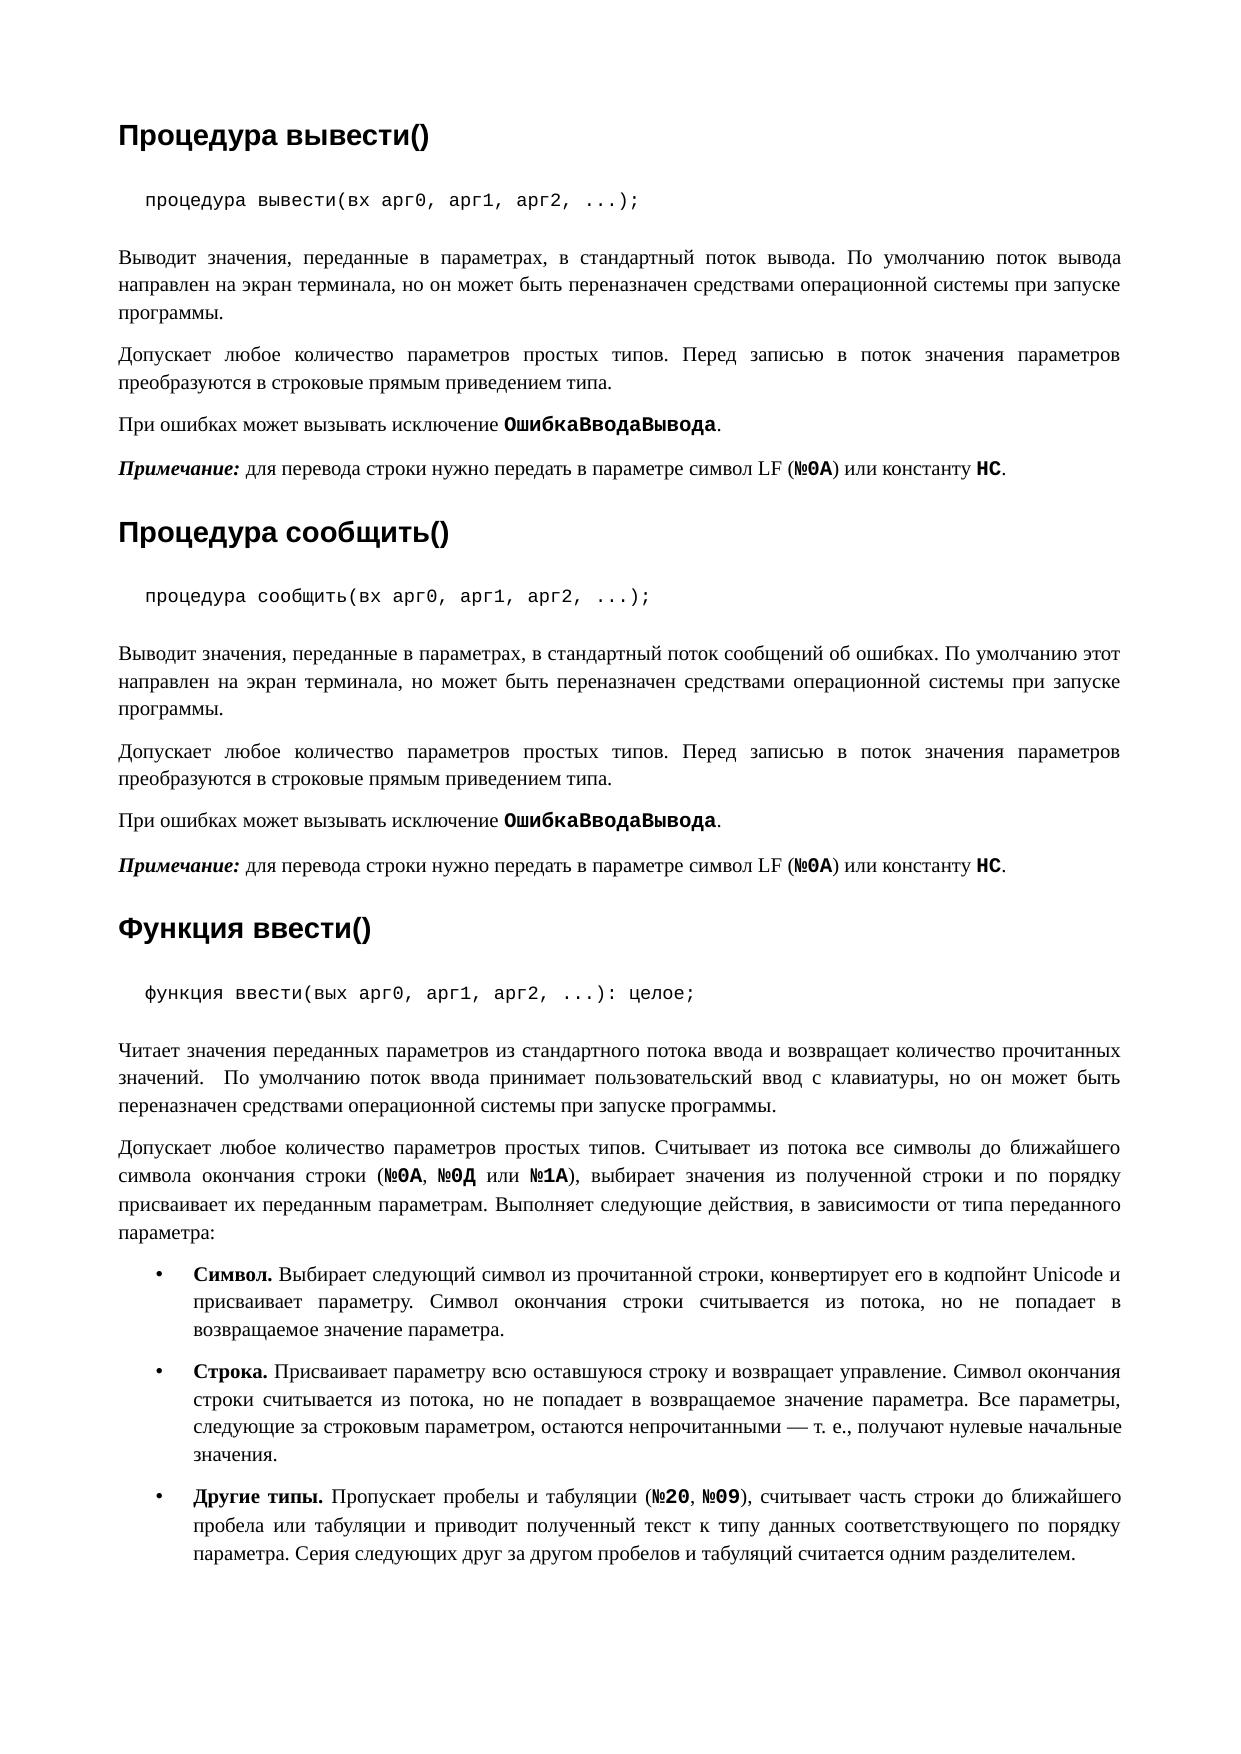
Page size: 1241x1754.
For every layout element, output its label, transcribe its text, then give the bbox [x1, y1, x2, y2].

text процедура сообщить(вх арг0, арг1, арг2, ...); [136, 578, 1104, 617]
list Символ. Выбирает следующий символ из прочитанной строки, конвертирует его в кодпойнт Unicode и присваивает параметру. Символ окончания строки считывается из потока, но не попадает в возвращаемое значение параметра. [156, 1262, 1122, 1341]
text Выводит значения, переданные в параметрах, в стандартный поток вывода. По умолчанию поток вывода направлен на экран терминала, но он может быть переназначен средствами операционной системы при запуске программы. [118, 244, 1122, 324]
text Допускает любое количество параметров простых типов. Перед записью в поток значения параметров преобразуются в строковые прямым приведением типа. [118, 342, 1122, 394]
text Читает значения переданных параметров из стандартного потока ввода и возвращает количество прочитанных значений. По умолчанию поток ввода принимает пользовательский ввод с клавиатуры, но он может быть переназначен средствами операционной системы при запуске программы. [118, 1038, 1122, 1117]
text Допускает любое количество параметров простых типов. Перед записью в поток значения параметров преобразуются в строковые прямым приведением типа. [118, 738, 1122, 790]
subtitle Процедура вывести() [118, 118, 1122, 152]
text При ошибках может вызывать исключение ОшибкаВводаВывода. [118, 412, 1122, 437]
text Выводит значения, переданные в параметрах, в стандартный поток сообщений об ошибках. По умолчанию этот направлен на экран терминала, но может быть переназначен средствами операционной системы при запуске программы. [118, 641, 1122, 720]
subtitle Процедура сообщить() [118, 515, 1122, 548]
text Примечание: для перевода строки нужно передать в параметре символ LF (№0А) или константу НС. [118, 456, 1122, 482]
text функция ввести(вых арг0, арг1, арг2, ...): целое; [136, 975, 1104, 1014]
list Строка. Присваивает параметру всю оставшуюся строку и возвращает управление. Символ окончания строки считывается из потока, но не попадает в возвращаемое значение параметра. Все параметры, следующие за строковым параметром, остаются непрочитанными — т. е., получают нулевые начальные значения. [156, 1359, 1122, 1466]
text Примечание: для перевода строки нужно передать в параметре символ LF (№0А) или константу НС. [118, 852, 1122, 878]
list Другие типы. Пропускает пробелы и табуляции (№20, №09), считывает часть строки до ближайшего пробела или табуляции и приводит полученный текст к типу данных соответствующего по порядку параметра. Серия следующих друг за другом пробелов и табуляций считается одним разделителем. [156, 1484, 1122, 1565]
text Допускает любое количество параметров простых типов. Считывает из потока все символы до ближайшего символа окончания строки (№0А, №0Д или №1А), выбирает значения из полученной строки и по порядку присваивает их переданным параметрам. Выполняет следующие действия, в зависимости от типа переданного параметра: [118, 1135, 1122, 1244]
subtitle Функция ввести() [118, 911, 1122, 945]
text При ошибках может вызывать исключение ОшибкаВводаВывода. [118, 808, 1122, 834]
text процедура вывести(вх арг0, арг1, арг2, ...); [136, 182, 1104, 221]
